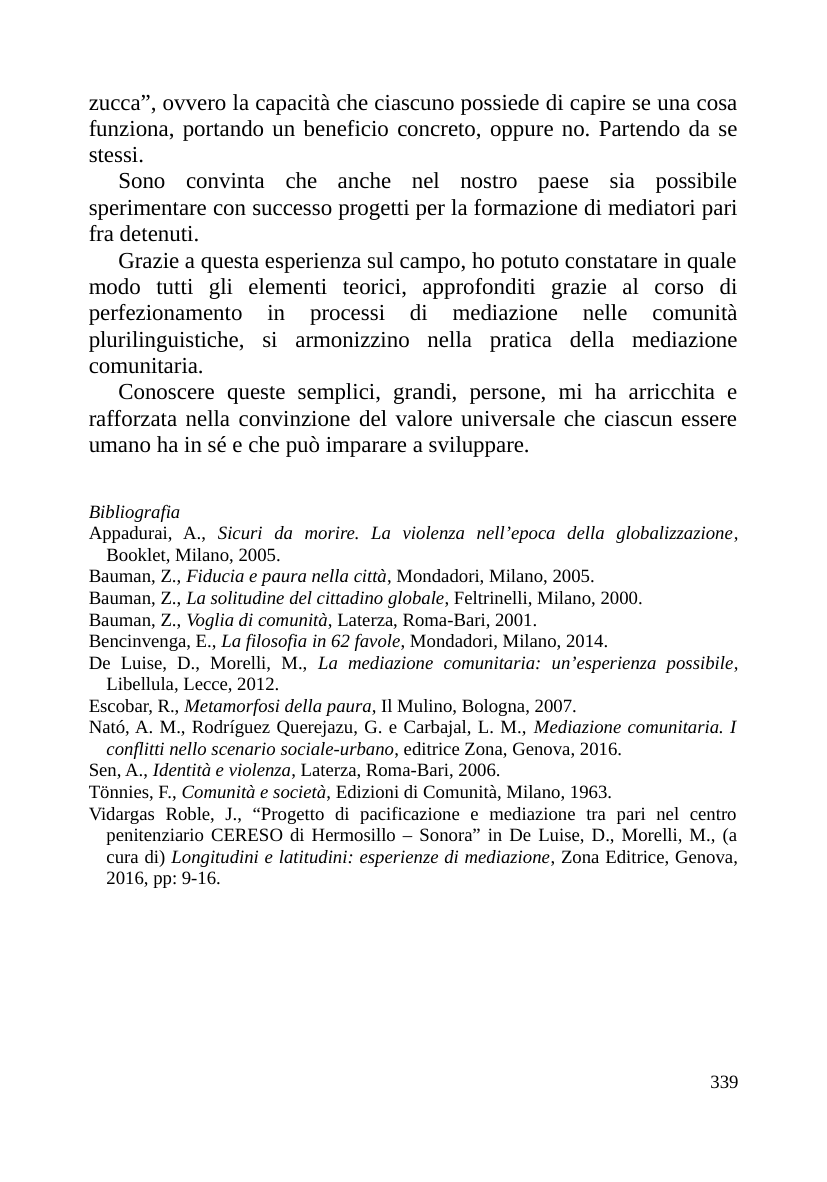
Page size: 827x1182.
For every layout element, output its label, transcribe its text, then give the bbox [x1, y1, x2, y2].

text Tönnies, F., Comunità e società, Edizioni di Comunità, Milano, 1963. [88, 781, 738, 802]
text Bauman, Z., Fiducia e paura nella città, Mondadori, Milano, 2005. [88, 565, 738, 587]
text Escobar, R., Metamorfosi della paura, Il Mulino, Bologna, 2007. [88, 695, 738, 716]
text Conoscere queste semplici, grandi, persone, mi ha arricchita e rafforzata nella convinzione del valore universale che ciascun essere umano ha in sé e che può imparare a sviluppare. [88, 378, 738, 457]
text zucca”, ovvero la capacità che ciascuno possiede di capire se una cosa funziona, portando un beneficio concreto, oppure no. Partendo da se stessi. [88, 88, 738, 168]
text Sen, A., Identità e violenza, Laterza, Roma-Bari, 2006. [88, 759, 738, 781]
text Grazie a questa esperienza sul campo, ho potuto constatare in quale modo tutti gli elementi teorici, approfonditi grazie al corso di perfezionamento in processi di mediazione nelle comunità plurilinguistiche, si armonizzino nella pratica della mediazione comunitaria. [88, 247, 738, 378]
text Bibliografia [88, 501, 738, 522]
text Sono convinta che anche nel nostro paese sia possibile sperimentare con successo progetti per la formazione di mediatori pari fra detenuti. [88, 168, 738, 247]
text Bencinvenga, E., La filosofia in 62 favole, Mondadori, Milano, 2014. [88, 630, 738, 652]
text Bauman, Z., Voglia di comunità, Laterza, Roma-Bari, 2001. [88, 608, 738, 630]
text Vidargas Roble, J., “Progetto di pacificazione e mediazione tra pari nel centro penitenziario CERESO di Hermosillo – Sonora” in De Luise, D., Morelli, M., (a cura di) Longitudini e latitudini: esperienze di mediazione, Zona Editrice, Genova, 2016, pp: 9-16. [88, 802, 738, 889]
text Nató, A. M., Rodríguez Querejazu, G. e Carbajal, L. M., Mediazione comunitaria. I conflitti nello scenario sociale-urbano, editrice Zona, Genova, 2016. [88, 716, 738, 759]
text Appadurai, A., Sicuri da morire. La violenza nell’epoca della globalizzazione, Booklet, Milano, 2005. [88, 522, 738, 565]
text De Luise, D., Morelli, M., La mediazione comunitaria: un’esperienza possibile, Libellula, Lecce, 2012. [88, 652, 738, 695]
text Bauman, Z., La solitudine del cittadino globale, Feltrinelli, Milano, 2000. [88, 587, 738, 608]
